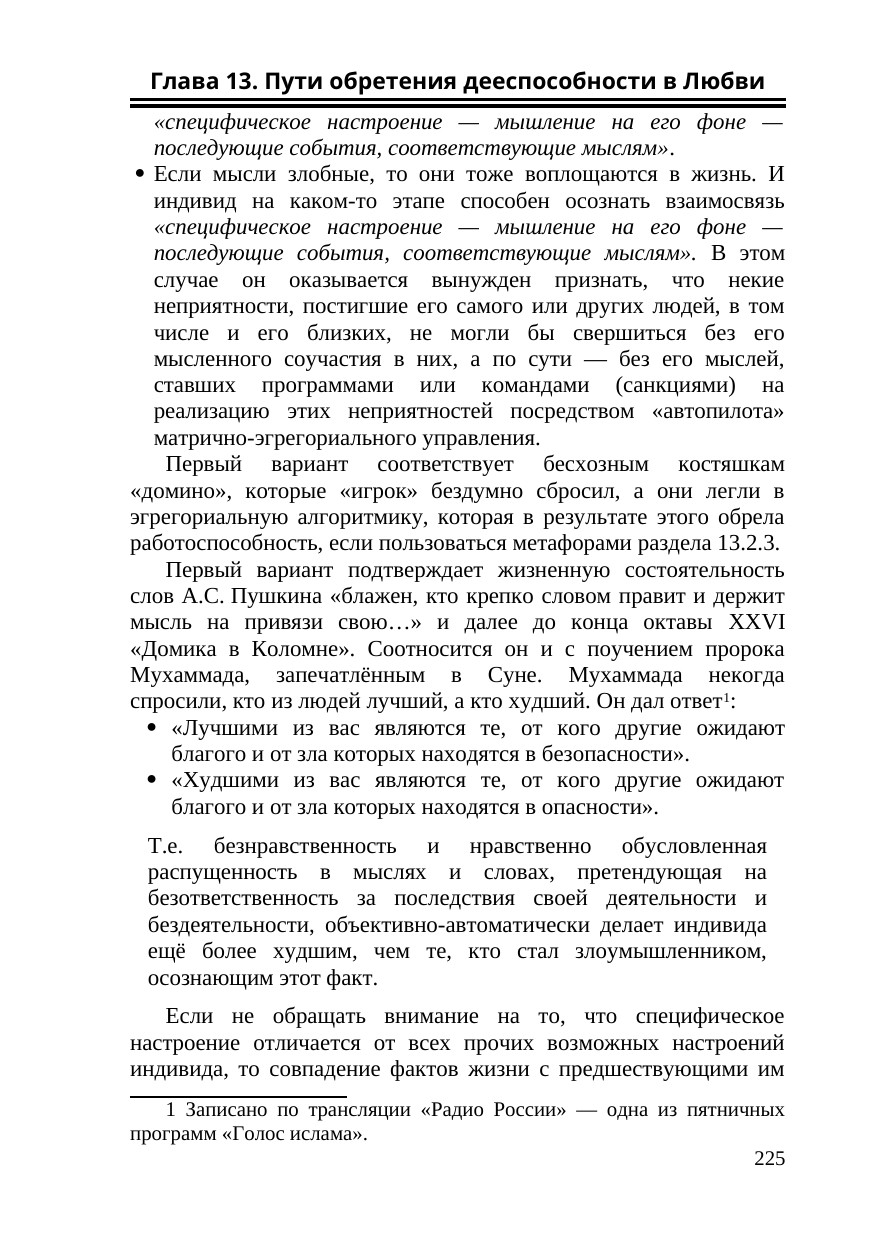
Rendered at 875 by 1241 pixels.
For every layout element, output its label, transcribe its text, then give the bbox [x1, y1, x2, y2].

list «специфическое настроение — мышление на его фоне — последующие события, соответствующие мыслям». [136, 108, 786, 160]
list «Худшими из вас являются те, от кого другие ожидают благого и от зла которых находятся в опасности». [148, 767, 786, 819]
list Если мысли злобные, то они тоже воплощаются в жизнь. И индивид на каком-то этапе способен осознать взаимосвязь «специфическое настроение — мышление на его фоне — последующие события, соответствующие мыслям». В этом случае он оказывается вынужден признать, что некие неприятности, постигшие его самого или других людей, в том числе и его близких, не могли бы свершиться без его мысленного соучастия в них, а по сути — без его мыслей, ставших программами или командами (санкциями) на реализацию этих неприятностей посредством «автопилота» матрично-эгрегориального управления. [136, 160, 786, 450]
text Т.е. безнравственность и нравственно обусловленная распущенность в мыслях и словах, претендующая на безответственность за последствия своей деятельности и бездеятельности, объективно-автоматически делает индивида ещё более худшим, чем те, кто стал злоумышленником, осознающим этот факт. [148, 832, 768, 990]
list «Лучшими из вас являются те, от кого другие ожидают благого и от зла которых находятся в безопасности». [148, 714, 786, 767]
text Если не обращать внимание на то, что специфическое настроение отличается от всех прочих возможных настроений индивида, то совпадение фактов жизни с предшествующими им [130, 1002, 786, 1081]
text Первый вариант соответствует бесхозным костяшкам «домино», которые «игрок» бездумно сбросил, а они легли в эгрегориальную алгоритмику, которая в результате этого обрела работоспособность, если пользоваться метафорами раздела 13.2.3. [130, 450, 786, 556]
text Записано по трансляции «Радио России» — одна из пятничных программ «Голос ислама». [130, 1097, 786, 1145]
text Первый вариант подтверждает жизненную состоятельность слов А.С. Пушкина «блажен, кто крепко словом правит и держит мысль на привязи свою…» и далее до конца октавы XXVI «Домика в Коломне». Соотносится он и с поучением пророка Мухаммада, запечатлённым в Суне. Мухаммада некогда спросили, кто из людей лучший, а кто худший. Он дал ответ: [130, 556, 786, 714]
